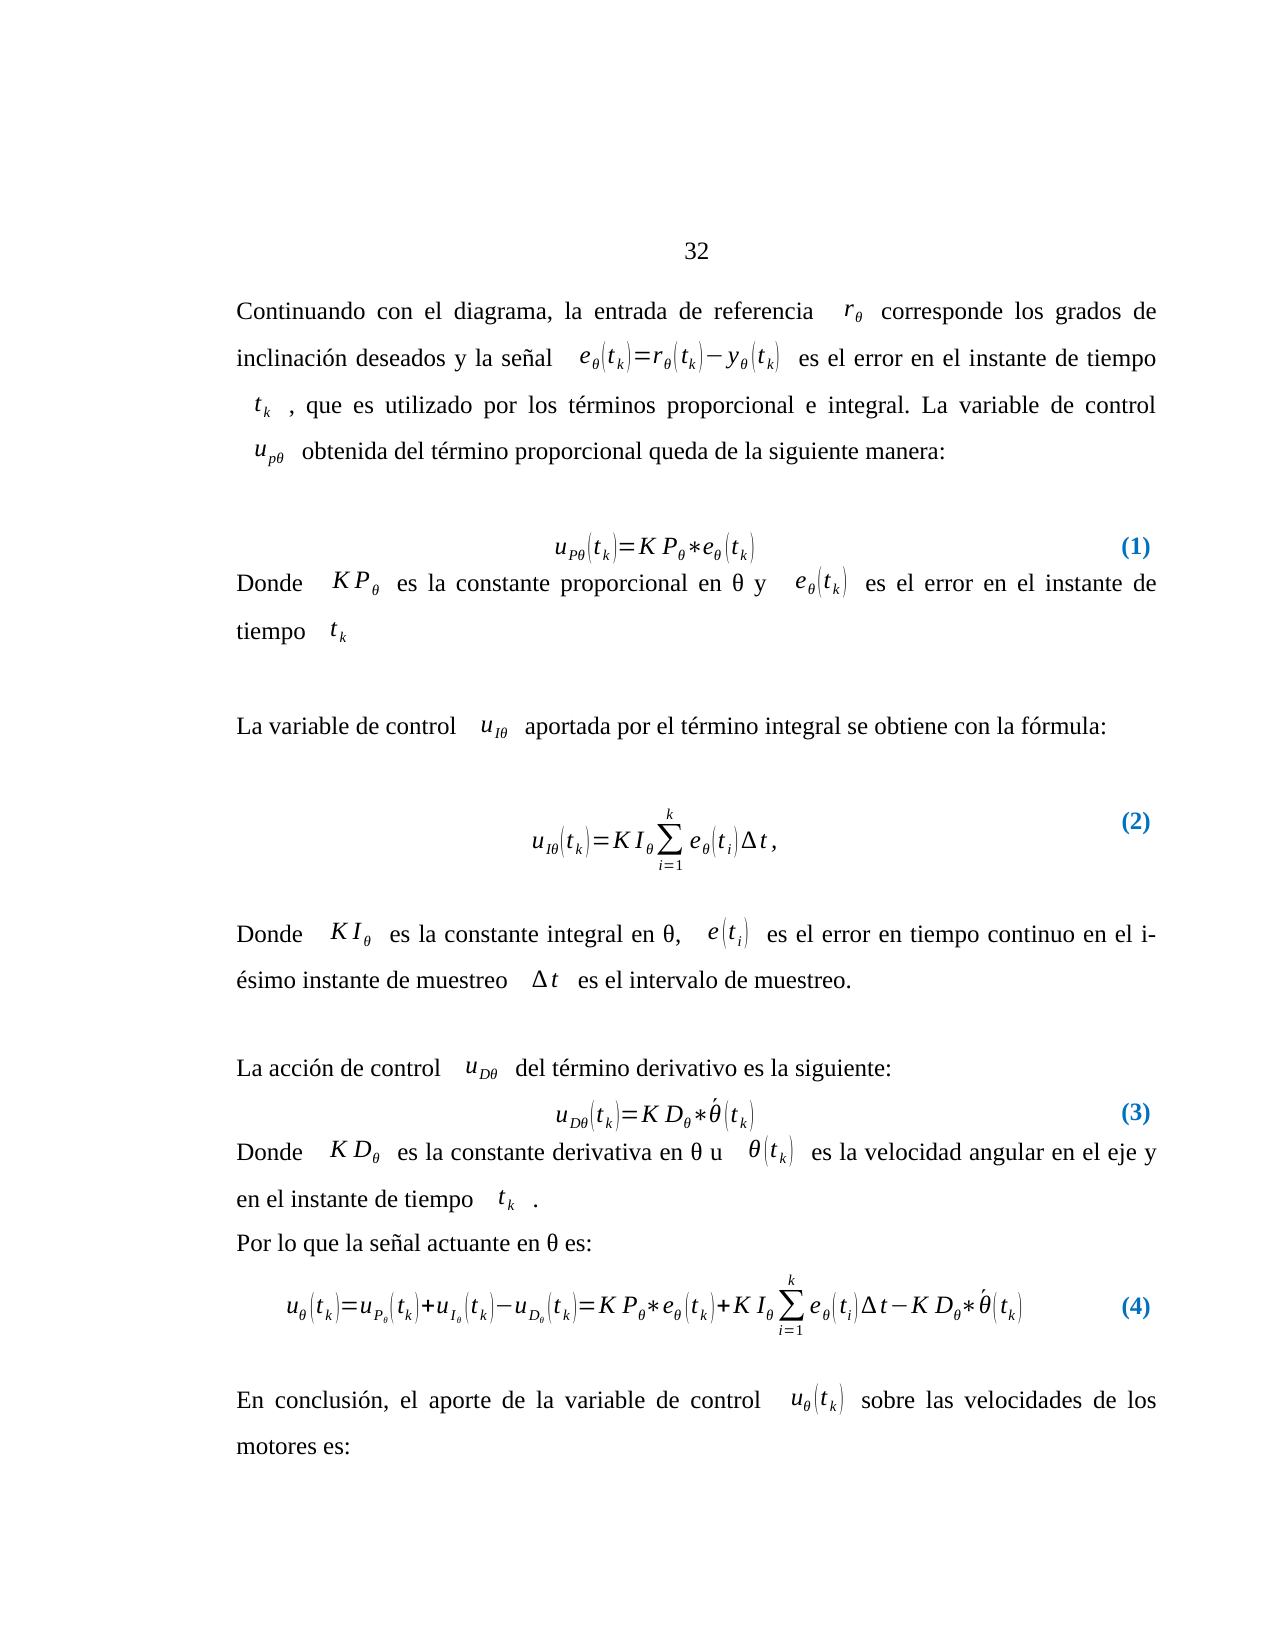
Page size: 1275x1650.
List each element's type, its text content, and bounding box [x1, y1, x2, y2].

table_header [224, 1272, 1085, 1339]
text Por lo que la señal actuante en θ es: [236, 1228, 1157, 1257]
table_header [224, 531, 1085, 565]
text En conclusión, el aporte de la variable de control sobre las velocidades de los motores es: [236, 1382, 1157, 1460]
table_header (2) [1085, 806, 1187, 873]
text La acción de control del término derivativo es la siguiente: [236, 1052, 1157, 1083]
table_header (3) [1085, 1098, 1187, 1134]
table_header [224, 806, 1085, 873]
table_header (4) [1085, 1272, 1187, 1339]
text Donde es la constante derivativa en θ u es la velocidad angular en el eje y en el instante de tiempo . [236, 1134, 1157, 1214]
text Donde es la constante proporcional en θ y es el error en el instante de tiempo [236, 565, 1157, 646]
table_header (1) [1085, 531, 1187, 565]
text La variable de control aportada por el término integral se obtiene con la fórmula: [236, 710, 1157, 742]
text Donde es la constante integral en θ, es el error en tiempo continuo en el i-ésimo instante de muestreo es el intervalo de muestreo. [236, 916, 1157, 994]
table_header [224, 1098, 1085, 1134]
text Continuando con el diagrama, la entrada de referencia corresponde los grados de inclinación deseados y la señal es el error en el instante de tiempo , que es utilizado por los términos proporcional e integral. La variable de control obtenida del término proporcional queda de la siguiente manera: [236, 294, 1157, 466]
